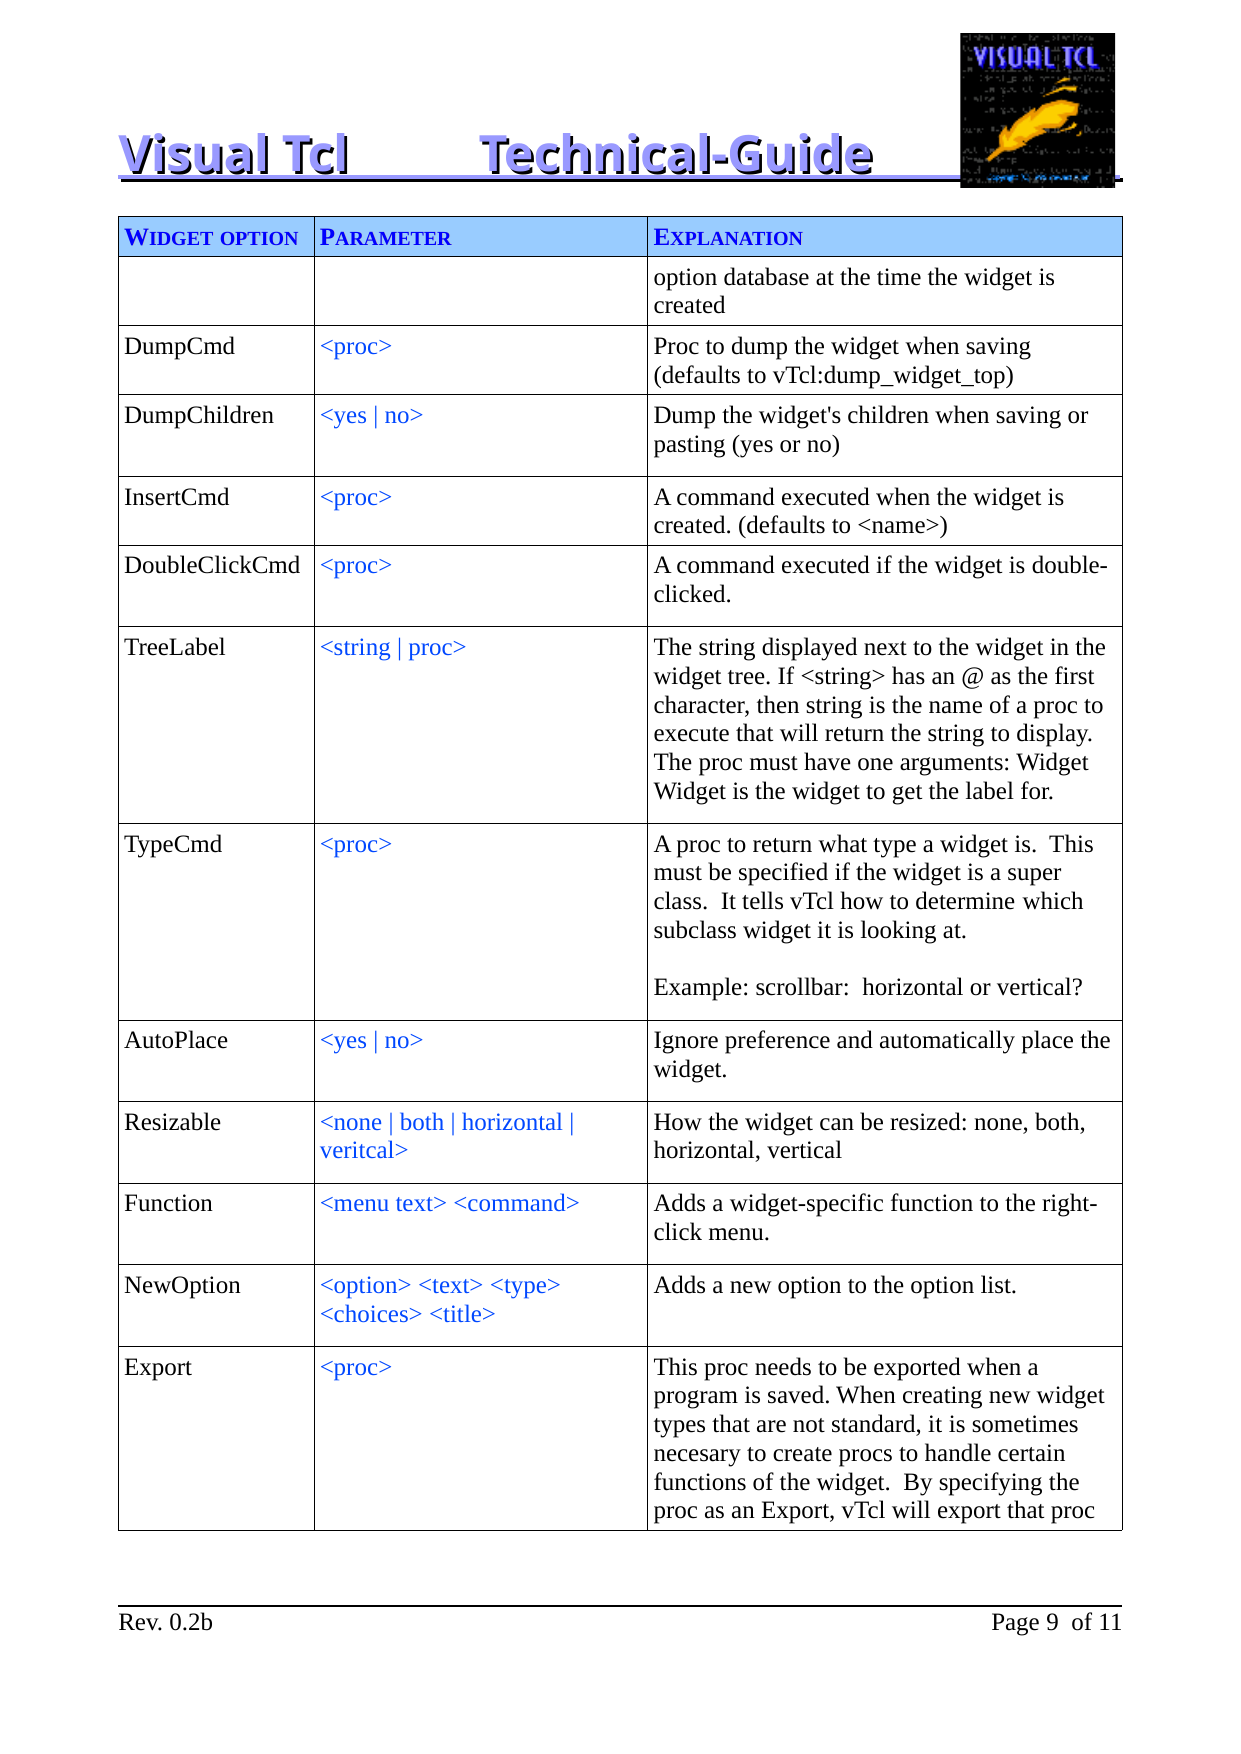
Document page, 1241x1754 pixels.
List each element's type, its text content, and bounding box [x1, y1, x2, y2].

table_cell DumpChildren [119, 395, 314, 476]
table_cell A proc to return what type a widget is. This must be specified if the widget is a super class. It tells vTcl how to determine which subclass widget it is looking at. Example: scrollbar: horizontal or vertical? [648, 824, 1122, 1019]
table_cell <menu text> <command> [315, 1184, 647, 1264]
table_cell DumpCmd [119, 326, 314, 394]
table_cell Resizable [119, 1102, 314, 1183]
table_cell A command executed if the widget is double-clicked. [648, 546, 1122, 626]
picture [960, 33, 1116, 188]
table_cell [315, 257, 647, 325]
table_cell Export [119, 1347, 314, 1530]
table_cell <proc> [315, 824, 647, 1019]
table_cell <none | both | horizontal | veritcal> [315, 1102, 647, 1183]
table_cell <yes | no> [315, 1021, 647, 1101]
table_cell NewOption [119, 1265, 314, 1346]
table_cell Ignore preference and automatically place the widget. [648, 1021, 1122, 1101]
table_cell <proc> [315, 1347, 647, 1530]
table_cell Dump the widget's children when saving or pasting (yes or no) [648, 395, 1122, 476]
table_header Parameter [315, 217, 647, 256]
table_cell Proc to dump the widget when saving (defaults to vTcl:dump_widget_top) [648, 326, 1122, 394]
table_cell Adds a widget-specific function to the right-click menu. [648, 1184, 1122, 1264]
table_cell The string displayed next to the widget in the widget tree. If <string> has an @ as the first character, then string is the name of a proc to execute that will return the string to display. The proc must have one arguments: Widget Widget is the widget to get the label for. [648, 627, 1122, 823]
table_cell DoubleClickCmd [119, 546, 314, 626]
table_cell <proc> [315, 546, 647, 626]
table_cell This proc needs to be exported when a program is saved. When creating new widget types that are not standard, it is sometimes necesary to create procs to handle certain functions of the widget. By specifying the proc as an Export, vTcl will export that proc [648, 1347, 1122, 1530]
table_cell [119, 257, 314, 325]
table_cell Adds a new option to the option list. [648, 1265, 1122, 1346]
table_cell TypeCmd [119, 824, 314, 1019]
table_header Explanation [648, 217, 1122, 256]
table_cell <option> <text> <type> <choices> <title> [315, 1265, 647, 1346]
table_cell <yes | no> [315, 395, 647, 476]
table_cell option database at the time the widget is created [648, 257, 1122, 325]
table_cell A command executed when the widget is created. (defaults to <name>) [648, 477, 1122, 545]
table_cell AutoPlace [119, 1021, 314, 1101]
table_header Widget option [119, 217, 314, 256]
table_cell How the widget can be resized: none, both, horizontal, vertical [648, 1102, 1122, 1183]
table_cell <proc> [315, 326, 647, 394]
table_cell <proc> [315, 477, 647, 545]
table_cell Function [119, 1184, 314, 1264]
table_cell <string | proc> [315, 627, 647, 823]
table_cell TreeLabel [119, 627, 314, 823]
table_cell InsertCmd [119, 477, 314, 545]
